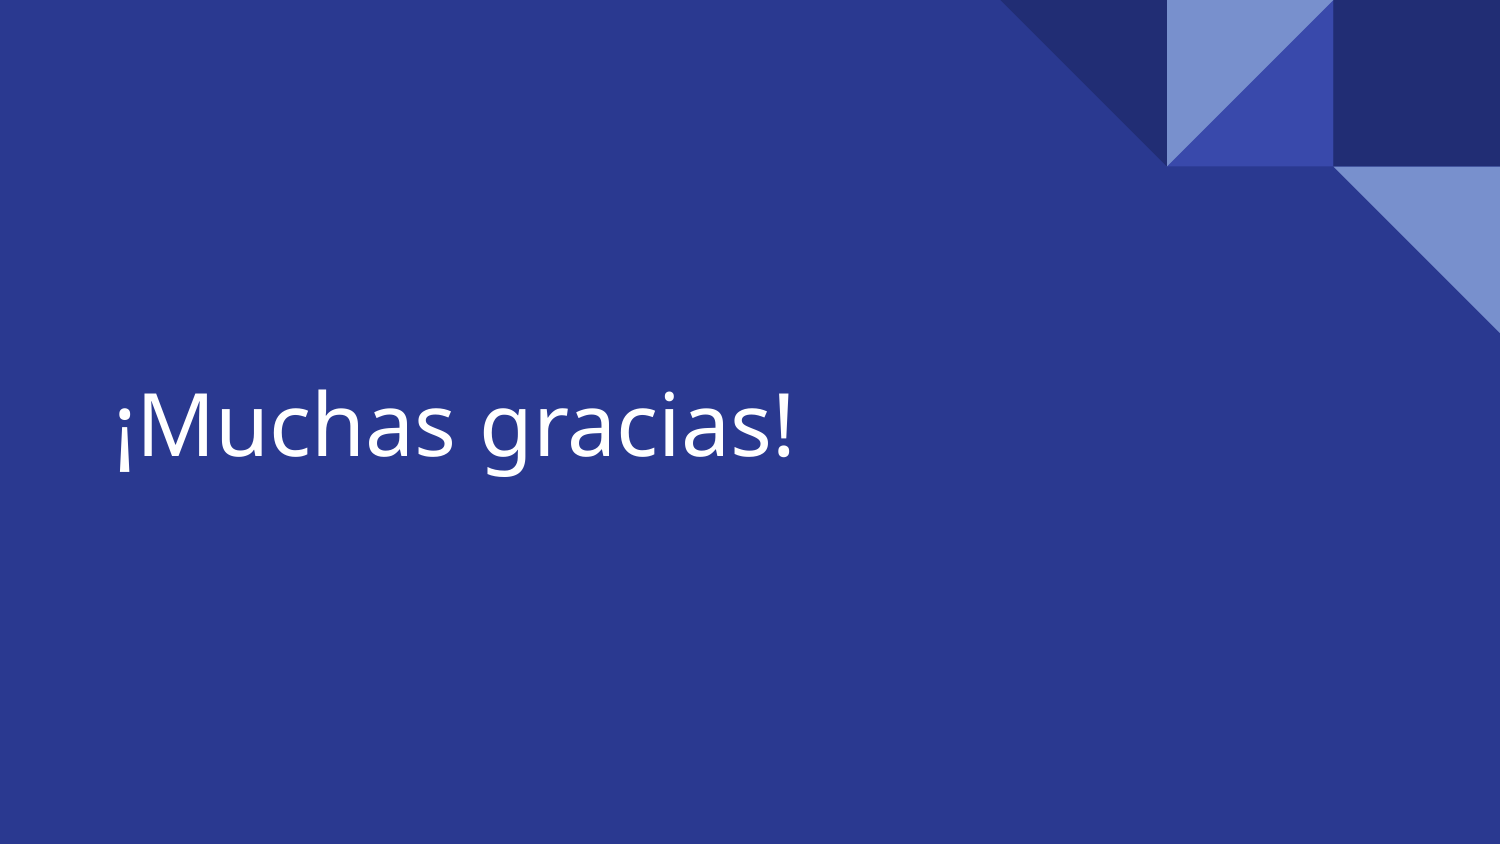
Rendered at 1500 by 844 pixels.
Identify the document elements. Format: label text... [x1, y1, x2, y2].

title ¡Muchas gracias! [98, 353, 1447, 491]
